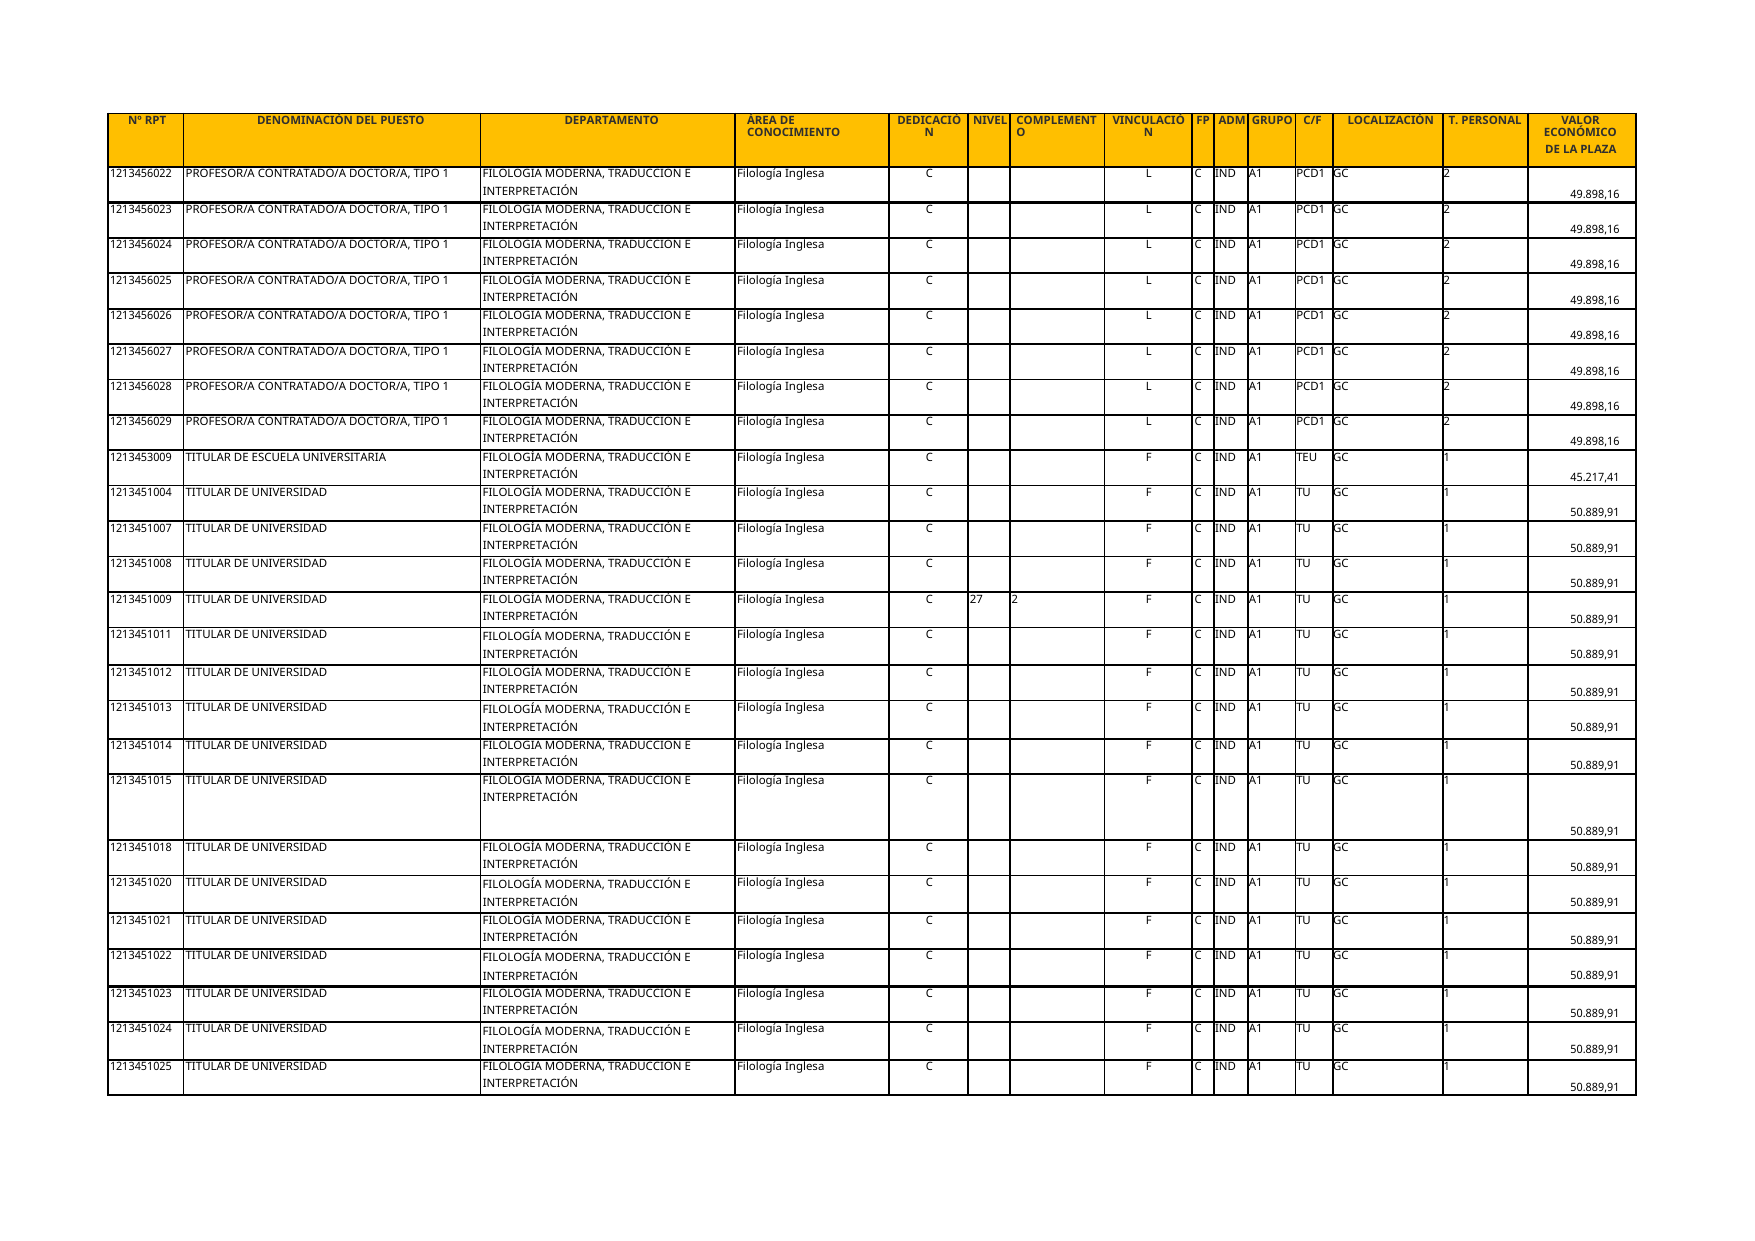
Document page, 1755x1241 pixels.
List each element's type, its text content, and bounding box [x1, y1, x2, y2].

table_cell 1213451024 [109, 1023, 183, 1059]
table_cell IND [1215, 914, 1247, 948]
table_cell Filología Inglesa [736, 593, 888, 627]
table_cell 1 [1444, 841, 1527, 874]
table_cell C [1193, 239, 1213, 272]
table_cell FILOLOGÍA MODERNA, TRADUCCIÓN E INTERPRETACIÓN [481, 988, 734, 1021]
table_cell C [890, 701, 967, 737]
table_cell IND [1215, 168, 1247, 201]
table_cell Filología Inglesa [736, 274, 888, 308]
table_cell 50.889,91 [1529, 593, 1635, 627]
table_cell IND [1215, 1061, 1247, 1094]
table_cell [969, 775, 1009, 839]
table_header GRUPO [1249, 114, 1295, 166]
table_cell 27 [969, 593, 1009, 627]
table_cell IND [1215, 239, 1247, 272]
table_cell 1213456025 [109, 274, 183, 308]
table_cell A1 [1249, 380, 1295, 414]
table_cell 50.889,91 [1529, 988, 1635, 1021]
table_cell [1011, 740, 1104, 773]
table_cell C [890, 557, 967, 591]
table_cell 1 [1444, 486, 1527, 520]
table_header T. PERSONAL [1444, 114, 1527, 166]
table_cell GC [1334, 204, 1442, 237]
table_cell TITULAR DE UNIVERSIDAD [184, 593, 480, 627]
table_cell 1213456026 [109, 310, 183, 343]
table_cell IND [1215, 451, 1247, 485]
table_header Nº RPT [109, 114, 183, 166]
table_header ÁREA DE CONOCIMIENTO [736, 114, 888, 166]
table_cell 50.889,91 [1529, 628, 1635, 664]
table_cell C [890, 451, 967, 485]
table_cell F [1105, 666, 1191, 700]
table_cell GC [1334, 451, 1442, 485]
table_cell FILOLOGÍA MODERNA, TRADUCCIÓN E INTERPRETACIÓN [481, 876, 734, 912]
table_cell C [890, 416, 967, 449]
table_cell [1011, 416, 1104, 449]
table_cell C [1193, 310, 1213, 343]
table_cell A1 [1249, 876, 1295, 912]
table_cell 1213453009 [109, 451, 183, 485]
table_cell PROFESOR/A CONTRATADO/A DOCTOR/A, TIPO 1 [184, 168, 480, 201]
table_cell 50.889,91 [1529, 950, 1635, 985]
table_cell [969, 876, 1009, 912]
table_cell C [1193, 380, 1213, 414]
table_cell [1011, 486, 1104, 520]
table_cell 2 [1011, 593, 1104, 627]
table_cell A1 [1249, 628, 1295, 664]
table_cell Filología Inglesa [736, 701, 888, 737]
table_cell GC [1334, 593, 1442, 627]
table_cell C [890, 168, 967, 201]
table_cell F [1105, 701, 1191, 737]
table_cell Filología Inglesa [736, 876, 888, 912]
table_cell 50.889,91 [1529, 522, 1635, 556]
table_cell 49.898,16 [1529, 345, 1635, 379]
table_cell 1 [1444, 522, 1527, 556]
table_cell FILOLOGÍA MODERNA, TRADUCCIÓN E INTERPRETACIÓN [481, 451, 734, 485]
table_cell 1213451015 [109, 775, 183, 839]
table_cell GC [1334, 310, 1442, 343]
table_cell [1011, 666, 1104, 700]
table_cell A1 [1249, 914, 1295, 948]
table_cell TU [1296, 775, 1332, 839]
table_cell F [1105, 486, 1191, 520]
table_cell IND [1215, 345, 1247, 379]
table_cell TU [1296, 988, 1332, 1021]
table_cell 1 [1444, 775, 1527, 839]
table_cell [969, 1023, 1009, 1059]
table_cell 2 [1444, 380, 1527, 414]
table_cell IND [1215, 310, 1247, 343]
table_cell GC [1334, 1061, 1442, 1094]
table_cell FILOLOGÍA MODERNA, TRADUCCIÓN E INTERPRETACIÓN [481, 416, 734, 449]
table_cell A1 [1249, 1061, 1295, 1094]
table_cell PROFESOR/A CONTRATADO/A DOCTOR/A, TIPO 1 [184, 380, 480, 414]
table_cell 45.217,41 [1529, 451, 1635, 485]
table_cell IND [1215, 988, 1247, 1021]
table_cell F [1105, 1061, 1191, 1094]
table_cell Filología Inglesa [736, 1023, 888, 1059]
table_cell IND [1215, 666, 1247, 700]
table_cell Filología Inglesa [736, 168, 888, 201]
table_cell 2 [1444, 416, 1527, 449]
table_cell FILOLOGÍA MODERNA, TRADUCCIÓN E INTERPRETACIÓN [481, 701, 734, 737]
table_cell [1011, 204, 1104, 237]
table_cell FILOLOGÍA MODERNA, TRADUCCIÓN E INTERPRETACIÓN [481, 168, 734, 201]
table_cell A1 [1249, 557, 1295, 591]
table_cell PCD1 [1296, 204, 1332, 237]
table_cell Filología Inglesa [736, 950, 888, 985]
table_cell C [890, 775, 967, 839]
table_cell Filología Inglesa [736, 988, 888, 1021]
table_cell TITULAR DE UNIVERSIDAD [184, 628, 480, 664]
table_cell IND [1215, 557, 1247, 591]
table_cell 1 [1444, 914, 1527, 948]
table_cell Filología Inglesa [736, 486, 888, 520]
table_cell [969, 914, 1009, 948]
table_cell [1011, 775, 1104, 839]
table_cell A1 [1249, 239, 1295, 272]
table_cell [969, 345, 1009, 379]
table_cell IND [1215, 841, 1247, 874]
table_cell C [1193, 740, 1213, 773]
table_cell TITULAR DE UNIVERSIDAD [184, 914, 480, 948]
table_cell A1 [1249, 841, 1295, 874]
table_cell C [1193, 841, 1213, 874]
table_cell A1 [1249, 345, 1295, 379]
table_cell GC [1334, 345, 1442, 379]
table_cell Filología Inglesa [736, 345, 888, 379]
table_cell A1 [1249, 740, 1295, 773]
table_cell 1 [1444, 701, 1527, 737]
table_cell 50.889,91 [1529, 1061, 1635, 1094]
table_cell A1 [1249, 486, 1295, 520]
table_cell L [1105, 310, 1191, 343]
table_cell FILOLOGÍA MODERNA, TRADUCCIÓN E INTERPRETACIÓN [481, 1023, 734, 1059]
table_cell C [1193, 451, 1213, 485]
table_cell GC [1334, 841, 1442, 874]
table_cell [1011, 310, 1104, 343]
table_cell 1 [1444, 740, 1527, 773]
table_cell [969, 522, 1009, 556]
table_cell IND [1215, 416, 1247, 449]
table_cell FILOLOGÍA MODERNA, TRADUCCIÓN E INTERPRETACIÓN [481, 593, 734, 627]
table_cell FILOLOGÍA MODERNA, TRADUCCIÓN E INTERPRETACIÓN [481, 950, 734, 985]
table_cell Filología Inglesa [736, 522, 888, 556]
table_cell C [1193, 486, 1213, 520]
table_cell GC [1334, 775, 1442, 839]
table_cell 2 [1444, 274, 1527, 308]
table_cell FILOLOGÍA MODERNA, TRADUCCIÓN E INTERPRETACIÓN [481, 345, 734, 379]
table_header DEPARTAMENTO [481, 114, 734, 166]
table_cell L [1105, 416, 1191, 449]
table_cell C [1193, 345, 1213, 379]
table_cell [1011, 914, 1104, 948]
table_cell A1 [1249, 988, 1295, 1021]
table_cell IND [1215, 775, 1247, 839]
table_cell C [1193, 274, 1213, 308]
table_cell [1011, 876, 1104, 912]
table_cell PCD1 [1296, 274, 1332, 308]
table_cell IND [1215, 380, 1247, 414]
table_cell 1 [1444, 593, 1527, 627]
table_cell GC [1334, 522, 1442, 556]
table_cell F [1105, 522, 1191, 556]
table_cell GC [1334, 988, 1442, 1021]
table_cell [1011, 345, 1104, 379]
table_cell C [1193, 666, 1213, 700]
table_cell A1 [1249, 950, 1295, 985]
table_cell TEU [1296, 451, 1332, 485]
table_cell FILOLOGÍA MODERNA, TRADUCCIÓN E INTERPRETACIÓN [481, 628, 734, 664]
table_cell C [1193, 557, 1213, 591]
table_cell C [1193, 701, 1213, 737]
table_cell 2 [1444, 310, 1527, 343]
table_cell IND [1215, 204, 1247, 237]
table_cell PCD1 [1296, 416, 1332, 449]
table_cell A1 [1249, 1023, 1295, 1059]
table_cell [969, 988, 1009, 1021]
table_cell 49.898,16 [1529, 416, 1635, 449]
table_cell FILOLOGÍA MODERNA, TRADUCCIÓN E INTERPRETACIÓN [481, 914, 734, 948]
table_cell 1213451020 [109, 876, 183, 912]
table_cell 1 [1444, 1023, 1527, 1059]
table_cell C [1193, 775, 1213, 839]
table_cell PROFESOR/A CONTRATADO/A DOCTOR/A, TIPO 1 [184, 345, 480, 379]
table_cell TITULAR DE UNIVERSIDAD [184, 522, 480, 556]
table_cell [1011, 522, 1104, 556]
table_cell TU [1296, 701, 1332, 737]
table_cell C [890, 486, 967, 520]
table_cell GC [1334, 876, 1442, 912]
table_cell C [890, 988, 967, 1021]
table_cell TU [1296, 522, 1332, 556]
table_cell FILOLOGÍA MODERNA, TRADUCCIÓN E INTERPRETACIÓN [481, 486, 734, 520]
table_cell 1 [1444, 557, 1527, 591]
table_cell PCD1 [1296, 168, 1332, 201]
table_cell [1011, 628, 1104, 664]
table_cell TITULAR DE UNIVERSIDAD [184, 950, 480, 985]
table_cell 1 [1444, 628, 1527, 664]
table_cell A1 [1249, 451, 1295, 485]
table_cell GC [1334, 701, 1442, 737]
table_cell TU [1296, 593, 1332, 627]
table_cell C [1193, 204, 1213, 237]
table_cell F [1105, 841, 1191, 874]
table_cell Filología Inglesa [736, 740, 888, 773]
table_cell 50.889,91 [1529, 557, 1635, 591]
table_cell 2 [1444, 239, 1527, 272]
table_cell [969, 486, 1009, 520]
table_cell IND [1215, 950, 1247, 985]
table_cell TITULAR DE UNIVERSIDAD [184, 1061, 480, 1094]
table_cell IND [1215, 593, 1247, 627]
table_cell [1011, 841, 1104, 874]
table_cell PCD1 [1296, 380, 1332, 414]
table_cell FILOLOGÍA MODERNA, TRADUCCIÓN E INTERPRETACIÓN [481, 740, 734, 773]
table_cell GC [1334, 740, 1442, 773]
table_cell TITULAR DE ESCUELA UNIVERSITARIA [184, 451, 480, 485]
table_cell Filología Inglesa [736, 666, 888, 700]
table_cell [969, 628, 1009, 664]
table_cell Filología Inglesa [736, 775, 888, 839]
table_cell [969, 274, 1009, 308]
table_cell A1 [1249, 416, 1295, 449]
table_cell TU [1296, 1023, 1332, 1059]
table_cell [1011, 1061, 1104, 1094]
table_cell TU [1296, 628, 1332, 664]
table_cell [969, 740, 1009, 773]
table_cell 1213456024 [109, 239, 183, 272]
table_cell F [1105, 740, 1191, 773]
table_cell PROFESOR/A CONTRATADO/A DOCTOR/A, TIPO 1 [184, 239, 480, 272]
table_cell 1213456023 [109, 204, 183, 237]
table_cell 49.898,16 [1529, 274, 1635, 308]
table_cell 1 [1444, 876, 1527, 912]
table_header DEDICACIÓN [890, 114, 967, 166]
table_header ADM [1215, 114, 1247, 166]
table_cell F [1105, 557, 1191, 591]
table_cell FILOLOGÍA MODERNA, TRADUCCIÓN E INTERPRETACIÓN [481, 1061, 734, 1094]
table_cell A1 [1249, 310, 1295, 343]
table_cell TITULAR DE UNIVERSIDAD [184, 486, 480, 520]
table_cell TITULAR DE UNIVERSIDAD [184, 775, 480, 839]
table_cell TU [1296, 486, 1332, 520]
table_cell 50.889,91 [1529, 666, 1635, 700]
table_cell L [1105, 380, 1191, 414]
table_header NIVEL [969, 114, 1009, 166]
table_cell L [1105, 204, 1191, 237]
table_cell 1213451021 [109, 914, 183, 948]
table_cell 50.889,91 [1529, 701, 1635, 737]
table_cell PROFESOR/A CONTRATADO/A DOCTOR/A, TIPO 1 [184, 204, 480, 237]
table_cell 1213451013 [109, 701, 183, 737]
table_cell [1011, 950, 1104, 985]
table_cell TU [1296, 914, 1332, 948]
table_cell A1 [1249, 666, 1295, 700]
table_cell FILOLOGÍA MODERNA, TRADUCCIÓN E INTERPRETACIÓN [481, 274, 734, 308]
table_cell C [890, 914, 967, 948]
table_cell TITULAR DE UNIVERSIDAD [184, 701, 480, 737]
table_cell L [1105, 345, 1191, 379]
table_cell GC [1334, 380, 1442, 414]
table_header VALOR ECONÓMICO DE LA PLAZA [1529, 114, 1635, 166]
table_cell GC [1334, 239, 1442, 272]
table_cell L [1105, 168, 1191, 201]
table_cell 49.898,16 [1529, 380, 1635, 414]
table_cell FILOLOGÍA MODERNA, TRADUCCIÓN E INTERPRETACIÓN [481, 557, 734, 591]
table_cell IND [1215, 274, 1247, 308]
table_cell TU [1296, 950, 1332, 985]
table_header VINCULACIÓN [1105, 114, 1191, 166]
table_cell TITULAR DE UNIVERSIDAD [184, 666, 480, 700]
table_cell 50.889,91 [1529, 775, 1635, 839]
table_cell [1011, 274, 1104, 308]
table_cell C [1193, 593, 1213, 627]
table_cell F [1105, 950, 1191, 985]
table_cell TITULAR DE UNIVERSIDAD [184, 557, 480, 591]
table_cell TU [1296, 666, 1332, 700]
table_cell GC [1334, 950, 1442, 985]
table_cell C [890, 950, 967, 985]
table_cell Filología Inglesa [736, 239, 888, 272]
table_cell C [1193, 628, 1213, 664]
table_cell 1 [1444, 666, 1527, 700]
table_cell FILOLOGÍA MODERNA, TRADUCCIÓN E INTERPRETACIÓN [481, 310, 734, 343]
table_cell Filología Inglesa [736, 1061, 888, 1094]
table_cell TITULAR DE UNIVERSIDAD [184, 876, 480, 912]
table_cell [1011, 451, 1104, 485]
table_header DENOMINACIÓN DEL PUESTO [184, 114, 480, 166]
table_cell TU [1296, 841, 1332, 874]
table_cell C [890, 204, 967, 237]
table_cell L [1105, 274, 1191, 308]
table_cell IND [1215, 701, 1247, 737]
table_cell C [890, 310, 967, 343]
table_cell 49.898,16 [1529, 239, 1635, 272]
table_cell FILOLOGÍA MODERNA, TRADUCCIÓN E INTERPRETACIÓN [481, 522, 734, 556]
table_header C/F [1296, 114, 1332, 166]
table_cell 1213451007 [109, 522, 183, 556]
table_cell C [890, 380, 967, 414]
table_cell [969, 841, 1009, 874]
table_cell [1011, 557, 1104, 591]
table_cell C [1193, 168, 1213, 201]
table_cell A1 [1249, 593, 1295, 627]
table_cell PROFESOR/A CONTRATADO/A DOCTOR/A, TIPO 1 [184, 310, 480, 343]
table_cell C [890, 593, 967, 627]
table_cell [1011, 239, 1104, 272]
table_cell 1 [1444, 451, 1527, 485]
table_cell [969, 451, 1009, 485]
table_cell 1213451004 [109, 486, 183, 520]
table_cell [969, 239, 1009, 272]
table_cell TU [1296, 557, 1332, 591]
table_cell [969, 950, 1009, 985]
table_cell TU [1296, 1061, 1332, 1094]
table_cell C [890, 345, 967, 379]
table_cell F [1105, 876, 1191, 912]
table_cell Filología Inglesa [736, 914, 888, 948]
table_cell [969, 1061, 1009, 1094]
table_cell L [1105, 239, 1191, 272]
table_cell PROFESOR/A CONTRATADO/A DOCTOR/A, TIPO 1 [184, 416, 480, 449]
table_cell PCD1 [1296, 345, 1332, 379]
table_cell C [1193, 876, 1213, 912]
table_cell [1011, 168, 1104, 201]
table_cell C [890, 1023, 967, 1059]
table_cell 1213451022 [109, 950, 183, 985]
table_cell [969, 380, 1009, 414]
table_cell [1011, 988, 1104, 1021]
table_cell FILOLOGÍA MODERNA, TRADUCCIÓN E INTERPRETACIÓN [481, 666, 734, 700]
table_cell 50.889,91 [1529, 841, 1635, 874]
table_cell IND [1215, 1023, 1247, 1059]
table_cell PROFESOR/A CONTRATADO/A DOCTOR/A, TIPO 1 [184, 274, 480, 308]
table_cell 1213456029 [109, 416, 183, 449]
table_cell C [1193, 416, 1213, 449]
table_cell F [1105, 914, 1191, 948]
table_cell F [1105, 451, 1191, 485]
table_cell Filología Inglesa [736, 628, 888, 664]
table_cell C [890, 522, 967, 556]
table_cell [969, 416, 1009, 449]
table_cell GC [1334, 628, 1442, 664]
table_cell 1 [1444, 950, 1527, 985]
table_cell 1213451018 [109, 841, 183, 874]
table_cell Filología Inglesa [736, 841, 888, 874]
table_cell C [1193, 522, 1213, 556]
table_cell 1213451011 [109, 628, 183, 664]
table_cell A1 [1249, 204, 1295, 237]
table_cell C [1193, 1061, 1213, 1094]
table_cell 2 [1444, 168, 1527, 201]
table_cell TITULAR DE UNIVERSIDAD [184, 1023, 480, 1059]
table_cell 49.898,16 [1529, 168, 1635, 201]
table_cell IND [1215, 486, 1247, 520]
table_cell C [890, 740, 967, 773]
table_cell [969, 168, 1009, 201]
table_cell Filología Inglesa [736, 204, 888, 237]
table_cell TU [1296, 876, 1332, 912]
table_cell FILOLOGÍA MODERNA, TRADUCCIÓN E INTERPRETACIÓN [481, 239, 734, 272]
table_cell A1 [1249, 522, 1295, 556]
table_cell TITULAR DE UNIVERSIDAD [184, 988, 480, 1021]
table_cell C [890, 1061, 967, 1094]
table_header COMPLEMENTO [1011, 114, 1104, 166]
table_cell Filología Inglesa [736, 451, 888, 485]
table_cell Filología Inglesa [736, 557, 888, 591]
table_cell F [1105, 1023, 1191, 1059]
table_cell FILOLOGÍA MODERNA, TRADUCCIÓN E INTERPRETACIÓN [481, 380, 734, 414]
table_cell GC [1334, 274, 1442, 308]
table_header FP [1193, 114, 1213, 166]
table_cell F [1105, 593, 1191, 627]
table_cell [969, 204, 1009, 237]
table_cell IND [1215, 628, 1247, 664]
table_cell 50.889,91 [1529, 486, 1635, 520]
table_cell 1213451009 [109, 593, 183, 627]
table_cell Filología Inglesa [736, 416, 888, 449]
table_cell 1213451012 [109, 666, 183, 700]
table_cell PCD1 [1296, 310, 1332, 343]
table_cell PCD1 [1296, 239, 1332, 272]
table_cell A1 [1249, 274, 1295, 308]
table_cell GC [1334, 557, 1442, 591]
table_cell A1 [1249, 775, 1295, 839]
table_cell 50.889,91 [1529, 876, 1635, 912]
table_cell IND [1215, 876, 1247, 912]
table_cell A1 [1249, 701, 1295, 737]
table_cell [969, 701, 1009, 737]
table_cell 1213451008 [109, 557, 183, 591]
table_cell 1213451014 [109, 740, 183, 773]
table_cell 50.889,91 [1529, 740, 1635, 773]
table_cell [1011, 1023, 1104, 1059]
table_cell [1011, 701, 1104, 737]
table_cell 1213451023 [109, 988, 183, 1021]
table_cell TITULAR DE UNIVERSIDAD [184, 740, 480, 773]
table_cell 49.898,16 [1529, 204, 1635, 237]
table_cell [969, 310, 1009, 343]
table_cell C [890, 841, 967, 874]
table_cell C [890, 274, 967, 308]
table_cell GC [1334, 416, 1442, 449]
table_cell IND [1215, 522, 1247, 556]
table_cell C [1193, 988, 1213, 1021]
table_cell Filología Inglesa [736, 380, 888, 414]
table_cell FILOLOGÍA MODERNA, TRADUCCIÓN E INTERPRETACIÓN [481, 841, 734, 874]
table_cell F [1105, 988, 1191, 1021]
table_cell C [1193, 914, 1213, 948]
table_cell C [890, 876, 967, 912]
table_cell A1 [1249, 168, 1295, 201]
table_cell 1213456028 [109, 380, 183, 414]
table_cell C [1193, 950, 1213, 985]
table_cell 50.889,91 [1529, 1023, 1635, 1059]
table_cell C [890, 239, 967, 272]
table_cell 50.889,91 [1529, 914, 1635, 948]
table_cell [969, 666, 1009, 700]
table_cell C [890, 628, 967, 664]
table_cell [969, 557, 1009, 591]
table_cell 1213456027 [109, 345, 183, 379]
table_cell 2 [1444, 204, 1527, 237]
table_cell GC [1334, 486, 1442, 520]
table_cell GC [1334, 168, 1442, 201]
table_cell GC [1334, 914, 1442, 948]
table_cell C [890, 666, 967, 700]
table_cell FILOLOGÍA MODERNA, TRADUCCIÓN E INTERPRETACIÓN [481, 204, 734, 237]
table_cell F [1105, 628, 1191, 664]
table_cell FILOLOGÍA MODERNA, TRADUCCIÓN E INTERPRETACIÓN [481, 775, 734, 839]
table_cell GC [1334, 1023, 1442, 1059]
table_cell C [1193, 1023, 1213, 1059]
table_header LOCALIZACIÓN [1334, 114, 1442, 166]
table_cell 1213451025 [109, 1061, 183, 1094]
table_cell IND [1215, 740, 1247, 773]
table_cell 49.898,16 [1529, 310, 1635, 343]
table_cell Filología Inglesa [736, 310, 888, 343]
table_cell F [1105, 775, 1191, 839]
table_cell [1011, 380, 1104, 414]
table_cell GC [1334, 666, 1442, 700]
table_cell TITULAR DE UNIVERSIDAD [184, 841, 480, 874]
table_cell 1 [1444, 988, 1527, 1021]
table_cell 1 [1444, 1061, 1527, 1094]
table_cell 2 [1444, 345, 1527, 379]
table_cell TU [1296, 740, 1332, 773]
table_cell 1213456022 [109, 168, 183, 201]
